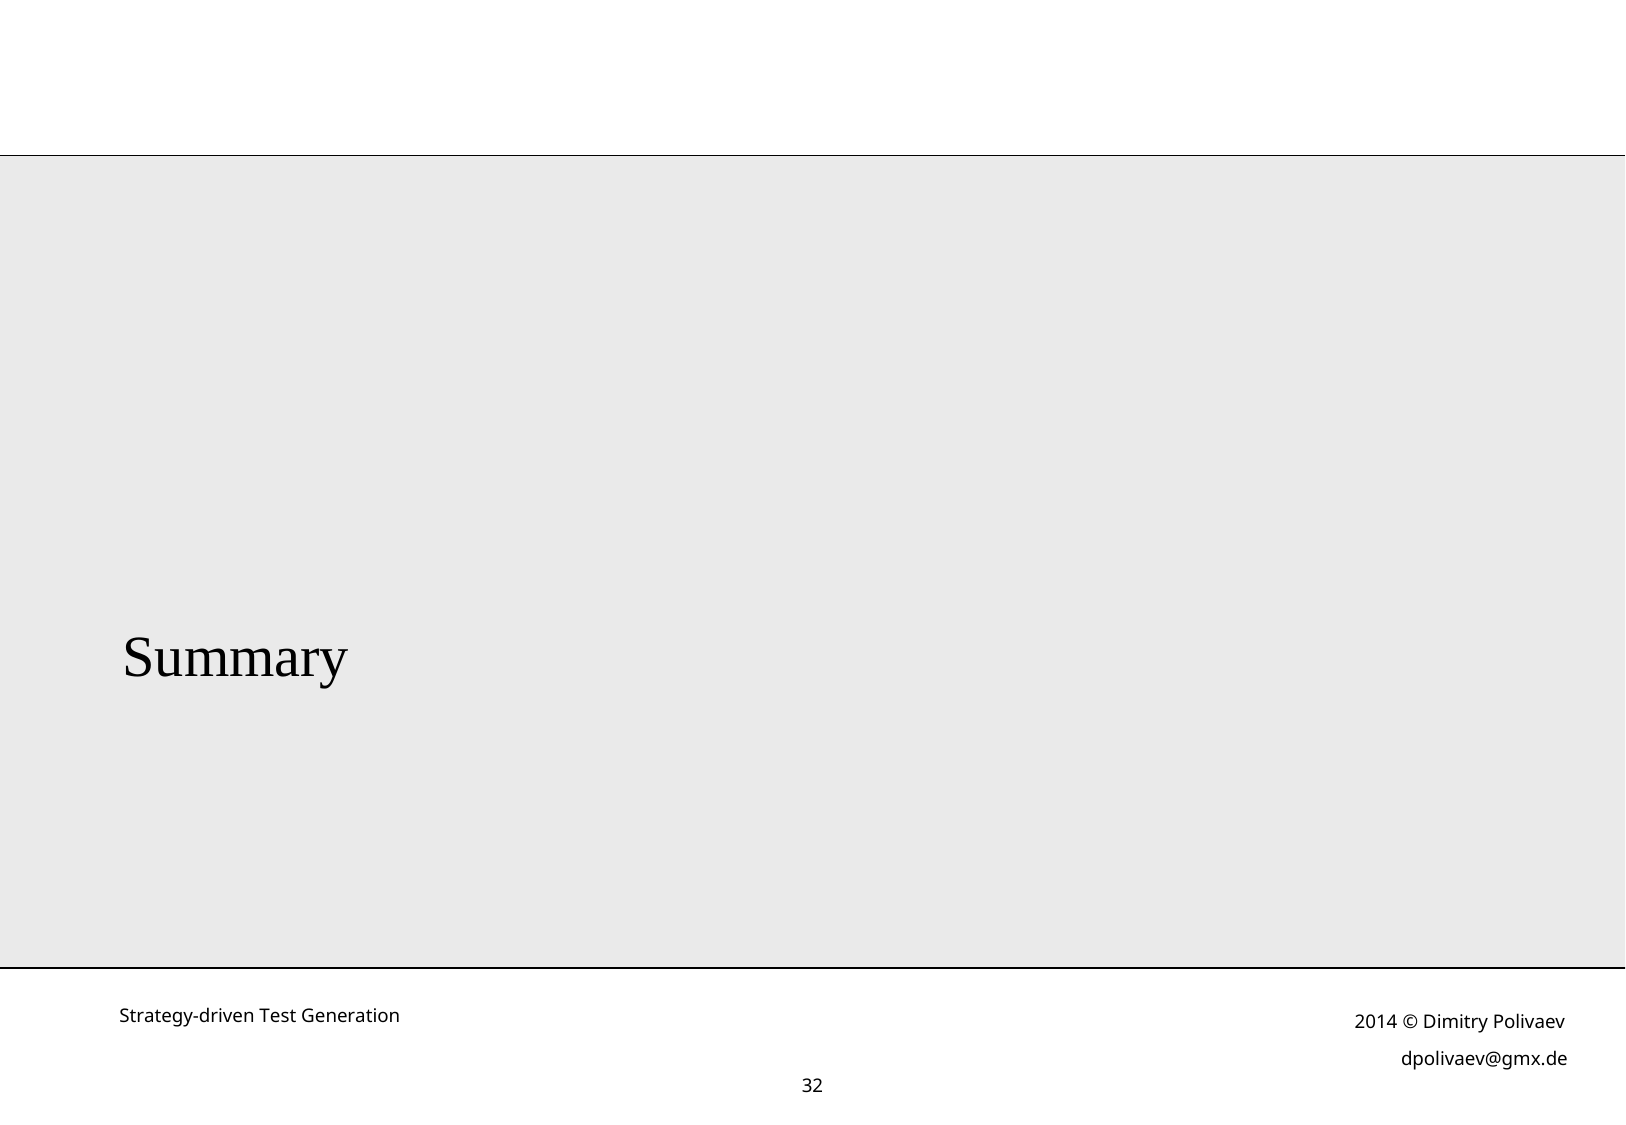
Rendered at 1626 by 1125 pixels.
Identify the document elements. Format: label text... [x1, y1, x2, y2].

title Summary [122, 613, 1501, 688]
